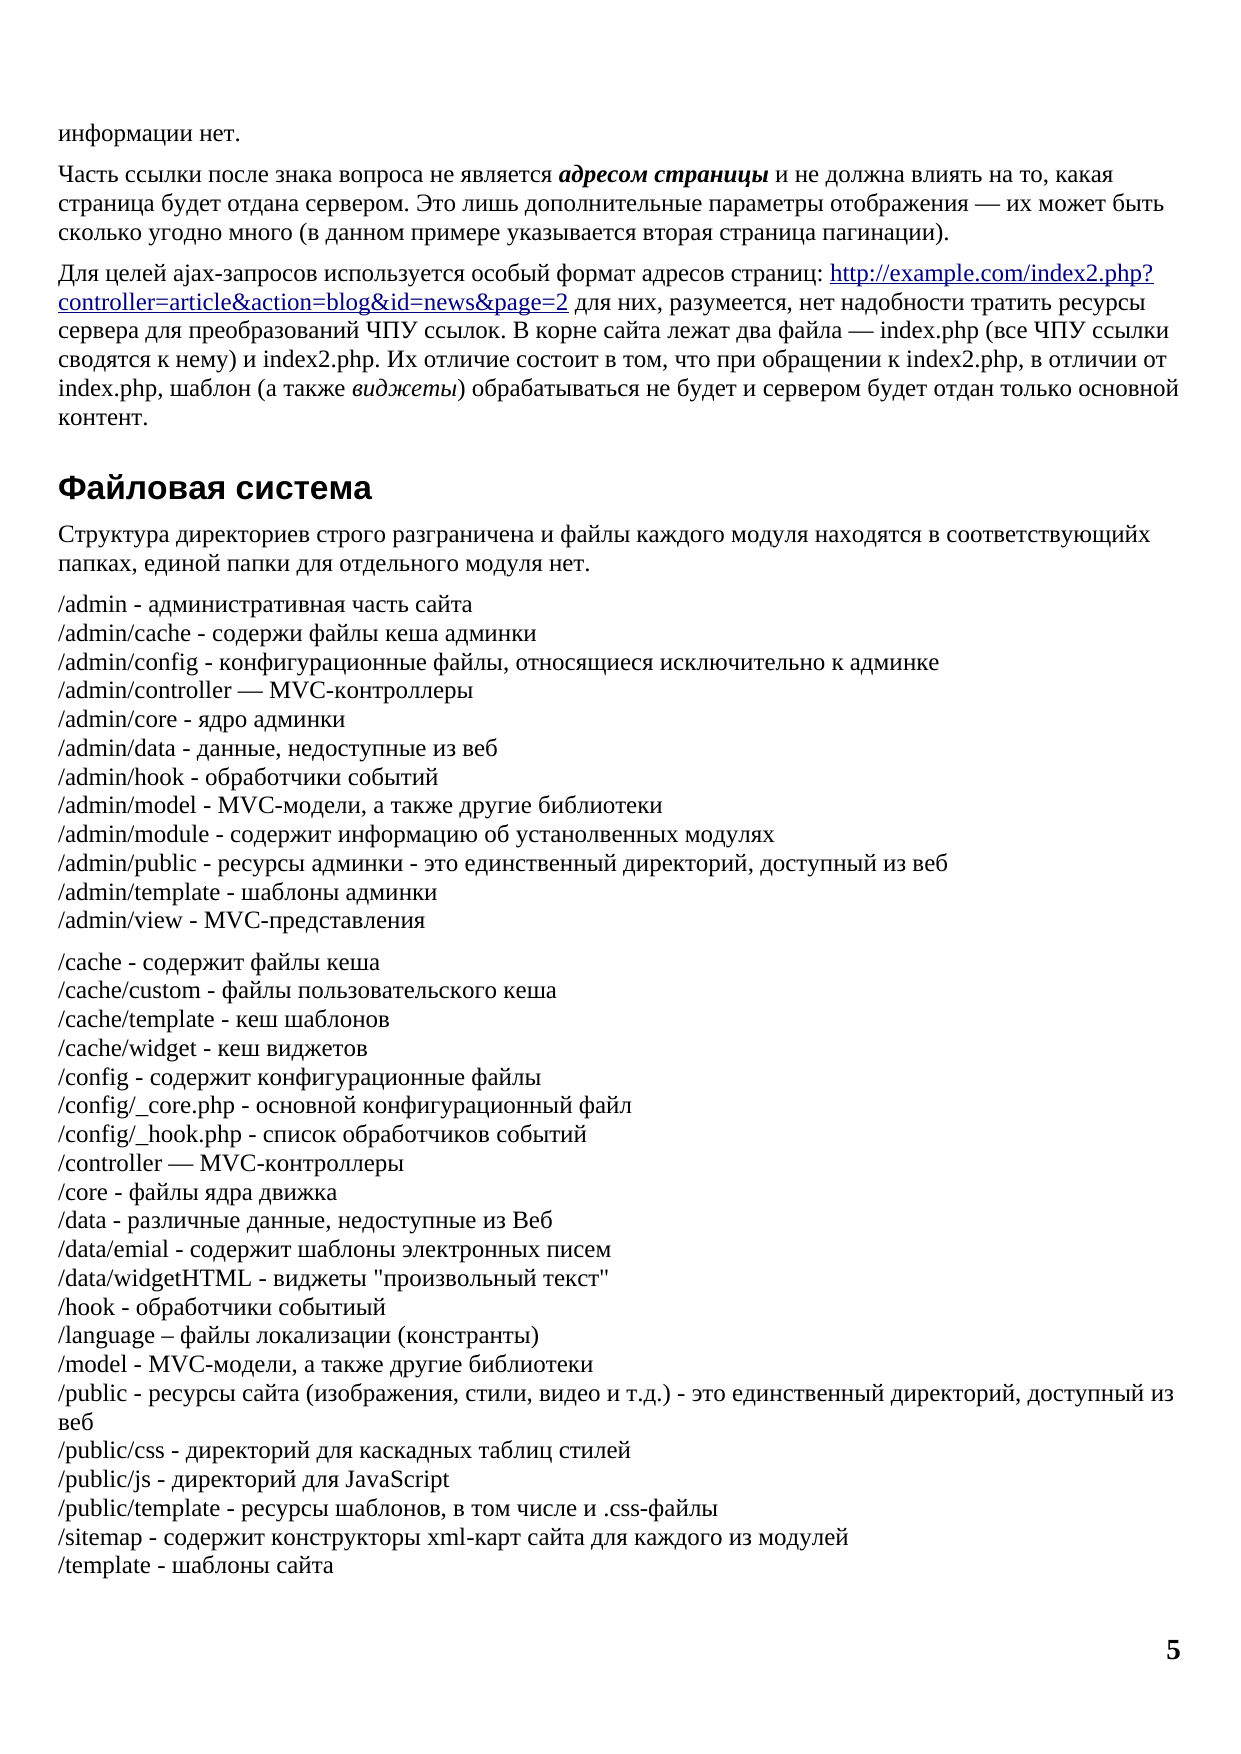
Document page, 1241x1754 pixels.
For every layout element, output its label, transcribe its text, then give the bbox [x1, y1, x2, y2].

text информации нет. [58, 118, 1181, 147]
text Часть ссылки после знака вопроса не является адресом страницы и не должна влиять на то, какая страница будет отдана сервером. Это лишь дополнительные параметры отображения — их может быть сколько угодно много (в данном примере указывается вторая страница пагинации). [58, 159, 1181, 246]
text /cache - содержит файлы кеша /cache/custom - файлы пользовательского кеша /cache/template - кеш шаблонов /cache/widget - кеш виджетов /config - содержит конфигурационные файлы /config/_core.php - основной конфигурационный файл /config/_hook.php - список обработчиков событий /controller — MVC-контроллеры /core - файлы ядра движка /data - различные данные, недоступные из Веб /data/emial - содержит шаблоны электронных писем /data/widgetHTML - виджеты "произвольный текст" /hook - обработчики событиый /language – файлы локализации (констранты) /model - MVC-модели, а также другие библиотеки /public - ресурсы сайта (изображения, стили, видео и т.д.) - это единственный директорий, доступный из веб /public/css - директорий для каскадных таблиц стилей /public/js - директорий для JavaScript /public/template - ресурсы шаблонов, в том числе и .css-файлы /sitemap - содержит конструкторы xml-карт сайта для каждого из модулей /template - шаблоны сайта [58, 947, 1181, 1579]
text Структура директориев строго разграничена и файлы каждого модуля находятся в соответствующийх папках, единой папки для отдельного модуля нет. [58, 519, 1181, 577]
subtitle Файловая система [58, 468, 1181, 507]
text /admin - административная часть сайта /admin/cache - содержи файлы кеша админки /admin/config - конфигурационные файлы, относящиеся исключительно к админке /admin/controller — MVC-контроллеры /admin/core - ядро админки /admin/data - данные, недоступные из веб /admin/hook - обработчики событий /admin/model - MVC-модели, а также другие библиотеки /admin/module - содержит информацию об устанолвенных модулях /admin/public - ресурсы админки - это единственный директорий, доступный из веб /admin/template - шаблоны админки /admin/view - MVC-представления [58, 589, 1181, 934]
text Для целей ajax-запросов используется особый формат адресов страниц: http://example.com/index2.php?controller=article&action=blog&id=news&page=2 для них, разумеется, нет надобности тратить ресурсы сервера для преобразований ЧПУ ссылок. В корне сайта лежат два файла — index.php (все ЧПУ ссылки сводятся к нему) и index2.php. Их отличие состоит в том, что при обращении к index2.php, в отличии от index.php, шаблон (а также виджеты) обрабатываться не будет и сервером будет отдан только основной контент. [58, 258, 1181, 431]
